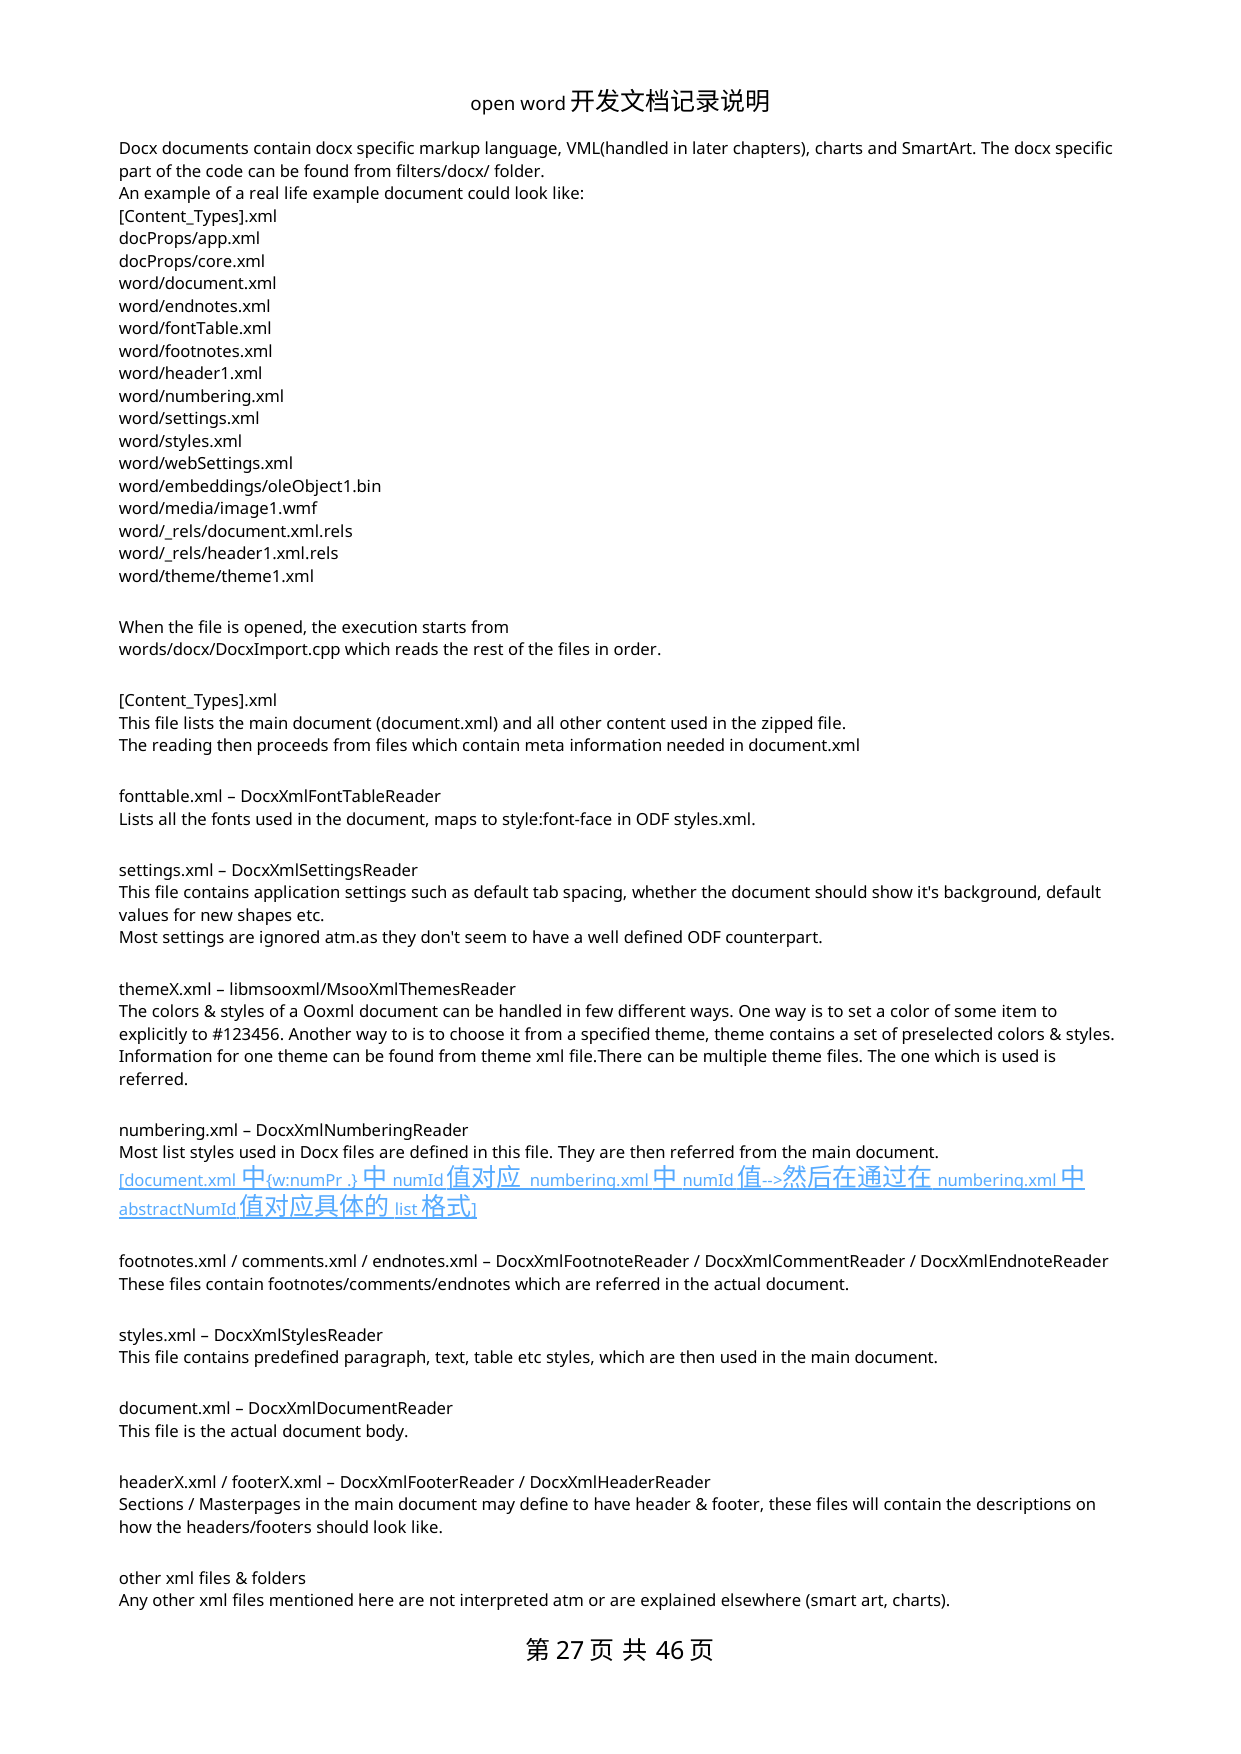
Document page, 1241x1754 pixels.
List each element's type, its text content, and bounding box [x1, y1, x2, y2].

text docProps/app.xml [119, 227, 1121, 250]
text word/numbering.xml [119, 385, 1121, 407]
text word/endnotes.xml [119, 295, 1121, 317]
text styles.xml – DocxXmlStylesReader [119, 1323, 1121, 1346]
text This file is the actual document body. [119, 1419, 1121, 1442]
text Sections / Masterpages in the main document may define to have header & footer, these files will contain the descriptions on how the headers/footers should look like. [119, 1493, 1121, 1538]
text word/_rels/document.xml.rels [119, 520, 1121, 542]
text Lists all the fonts used in the document, maps to style:font-face in ODF styles.xml. [119, 808, 1121, 830]
text numbering.xml – DocxXmlNumberingReader [119, 1118, 1121, 1141]
text fonttable.xml – DocxXmlFontTableReader [119, 785, 1121, 808]
text [Content_Types].xml [119, 689, 1121, 712]
text An example of a real life example document could look like: [119, 182, 1121, 205]
text word/fontTable.xml [119, 317, 1121, 340]
text footnotes.xml / comments.xml / endnotes.xml – DocxXmlFootnoteReader / DocxXmlCommentReader / DocxXmlEndnoteReader [119, 1250, 1121, 1272]
text word/document.xml [119, 272, 1121, 295]
text This file contains predefined paragraph, text, table etc styles, which are then used in the main document. [119, 1346, 1121, 1368]
text This file lists the main document (document.xml) and all other content used in the zipped file. [119, 712, 1121, 734]
text This file contains application settings such as default tab spacing, whether the document should show it's background, default values for new shapes etc. [119, 881, 1121, 926]
text word/header1.xml [119, 362, 1121, 385]
text The reading then proceeds from files which contain meta information needed in document.xml [119, 734, 1121, 757]
text word/footnotes.xml [119, 340, 1121, 362]
text The colors & styles of a Ooxml document can be handled in few different ways. One way is to set a color of some item to explicitly to #123456. Another way to is to choose it from a specified theme, theme contains a set of preselected colors & styles. Information for one theme can be found from theme xml file.There can be multiple theme files. The one which is used is referred. [119, 1000, 1121, 1090]
text When the file is opened, the execution starts from [119, 616, 1121, 638]
text word/styles.xml [119, 430, 1121, 452]
text word/media/image1.wmf [119, 497, 1121, 520]
text Any other xml files mentioned here are not interpreted atm or are explained elsewhere (smart art, charts). [119, 1589, 1121, 1612]
text Most settings are ignored atm.as they don't seem to have a well defined ODF counterpart. [119, 926, 1121, 949]
text Most list styles used in Docx files are defined in this file. They are then referred from the main document. [119, 1141, 1121, 1163]
text document.xml – DocxXmlDocumentReader [119, 1397, 1121, 1419]
text other xml files & folders [119, 1567, 1121, 1589]
text Docx documents contain docx specific markup language, VML(handled in later chapters), charts and SmartArt. The docx specific part of the code can be found from filters/docx/ folder. [119, 137, 1121, 182]
text docProps/core.xml [119, 250, 1121, 272]
text settings.xml – DocxXmlSettingsReader [119, 859, 1121, 881]
text These files contain footnotes/comments/endnotes which are referred in the actual document. [119, 1272, 1121, 1295]
text [document.xml 中{w:numPr .} 中numId值对应 numbering.xml中numId值-->然后在通过在numbering.xml中abstractNumId值对应具体的list格式] [119, 1163, 1121, 1221]
text [Content_Types].xml [119, 205, 1121, 227]
text word/_rels/header1.xml.rels [119, 542, 1121, 565]
text themeX.xml – libmsooxml/MsooXmlThemesReader [119, 977, 1121, 1000]
text words/docx/DocxImport.cpp which reads the rest of the files in order. [119, 638, 1121, 661]
text word/theme/theme1.xml [119, 565, 1121, 587]
text word/embeddings/oleObject1.bin [119, 475, 1121, 497]
text word/webSettings.xml [119, 452, 1121, 475]
text word/settings.xml [119, 407, 1121, 430]
text headerX.xml / footerX.xml – DocxXmlFooterReader / DocxXmlHeaderReader [119, 1471, 1121, 1493]
